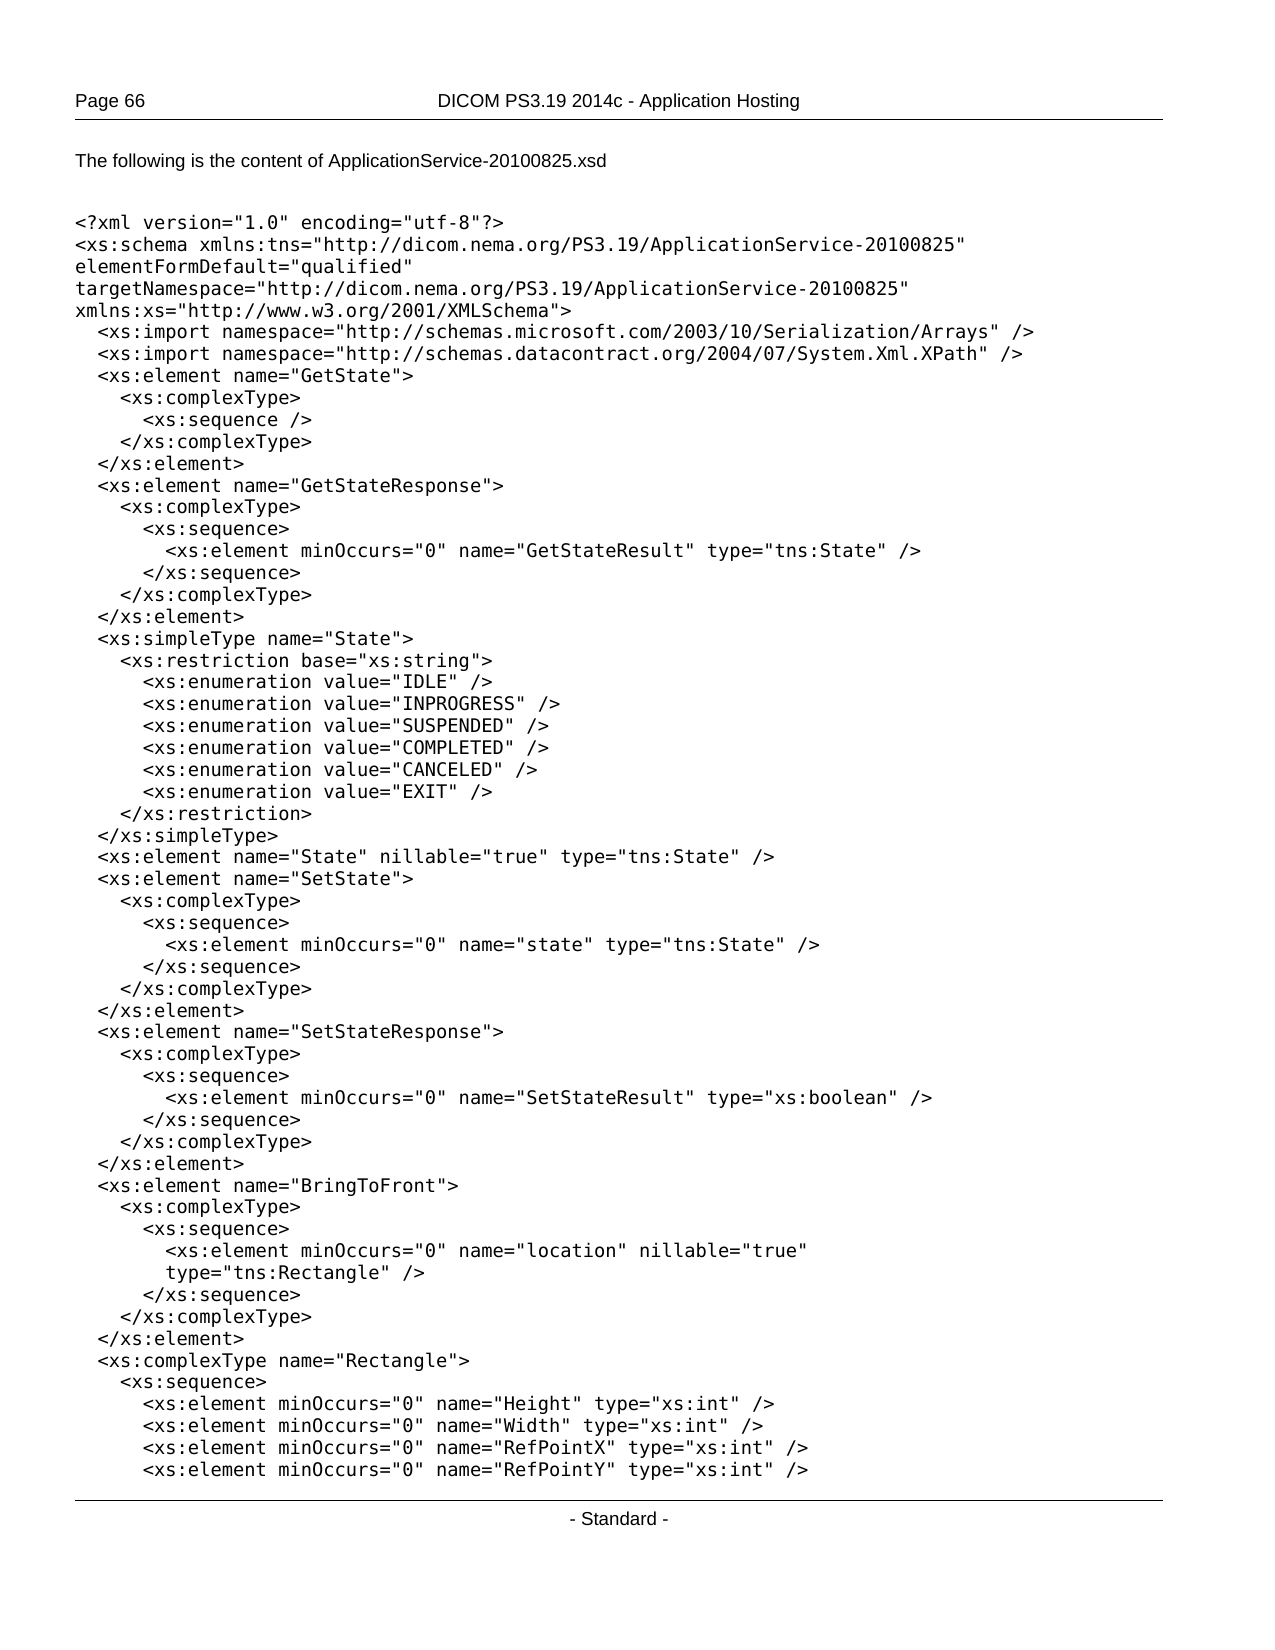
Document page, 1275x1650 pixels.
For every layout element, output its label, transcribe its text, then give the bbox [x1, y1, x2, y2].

text The following is the content of ApplicationService-20100825.xsd [75, 150, 1162, 172]
text <?xml version="1.0" encoding="utf-8"?> <xs:schema xmlns:tns="http://dicom.nema.org/PS3.19/ApplicationService-20100825" elementFormDefault="qualified" targetNamespace="http://dicom.nema.org/PS3.19/ApplicationService-20100825" xmlns:xs="http://www.w3.org/2001/XMLSchema"> <xs:import namespace="http://schemas.microsoft.com/2003/10/Serialization/Arrays" /> <xs:import namespace="http://schemas.datacontract.org/2004/07/System.Xml.XPath" /> <xs:element name="GetState"> <xs:complexType> <xs:sequence /> </xs:complexType> </xs:element> <xs:element name="GetStateResponse"> <xs:complexType> <xs:sequence> <xs:element minOccurs="0" name="GetStateResult" type="tns:State" /> </xs:sequence> </xs:complexType> </xs:element> <xs:simpleType name="State"> <xs:restriction base="xs:string"> <xs:enumeration value="IDLE" /> <xs:enumeration value="INPROGRESS" /> <xs:enumeration value="SUSPENDED" /> <xs:enumeration value="COMPLETED" /> <xs:enumeration value="CANCELED" /> <xs:enumeration value="EXIT" /> </xs:restriction> </xs:simpleType> <xs:element name="State" nillable="true" type="tns:State" /> <xs:element name="SetState"> <xs:complexType> <xs:sequence> <xs:element minOccurs="0" name="state" type="tns:State" /> </xs:sequence> </xs:complexType> </xs:element> <xs:element name="SetStateResponse"> <xs:complexType> <xs:sequence> <xs:element minOccurs="0" name="SetStateResult" type="xs:boolean" /> </xs:sequence> </xs:complexType> </xs:element> <xs:element name="BringToFront"> <xs:complexType> <xs:sequence> <xs:element minOccurs="0" name="location" nillable="true" type="tns:Rectangle" /> </xs:sequence> </xs:complexType> </xs:element> <xs:complexType name="Rectangle"> <xs:sequence> <xs:element minOccurs="0" name="Height" type="xs:int" /> <xs:element minOccurs="0" name="Width" type="xs:int" /> <xs:element minOccurs="0" name="RefPointX" type="xs:int" /> <xs:element minOccurs="0" name="RefPointY" type="xs:int" /> [75, 190, 1162, 1481]
